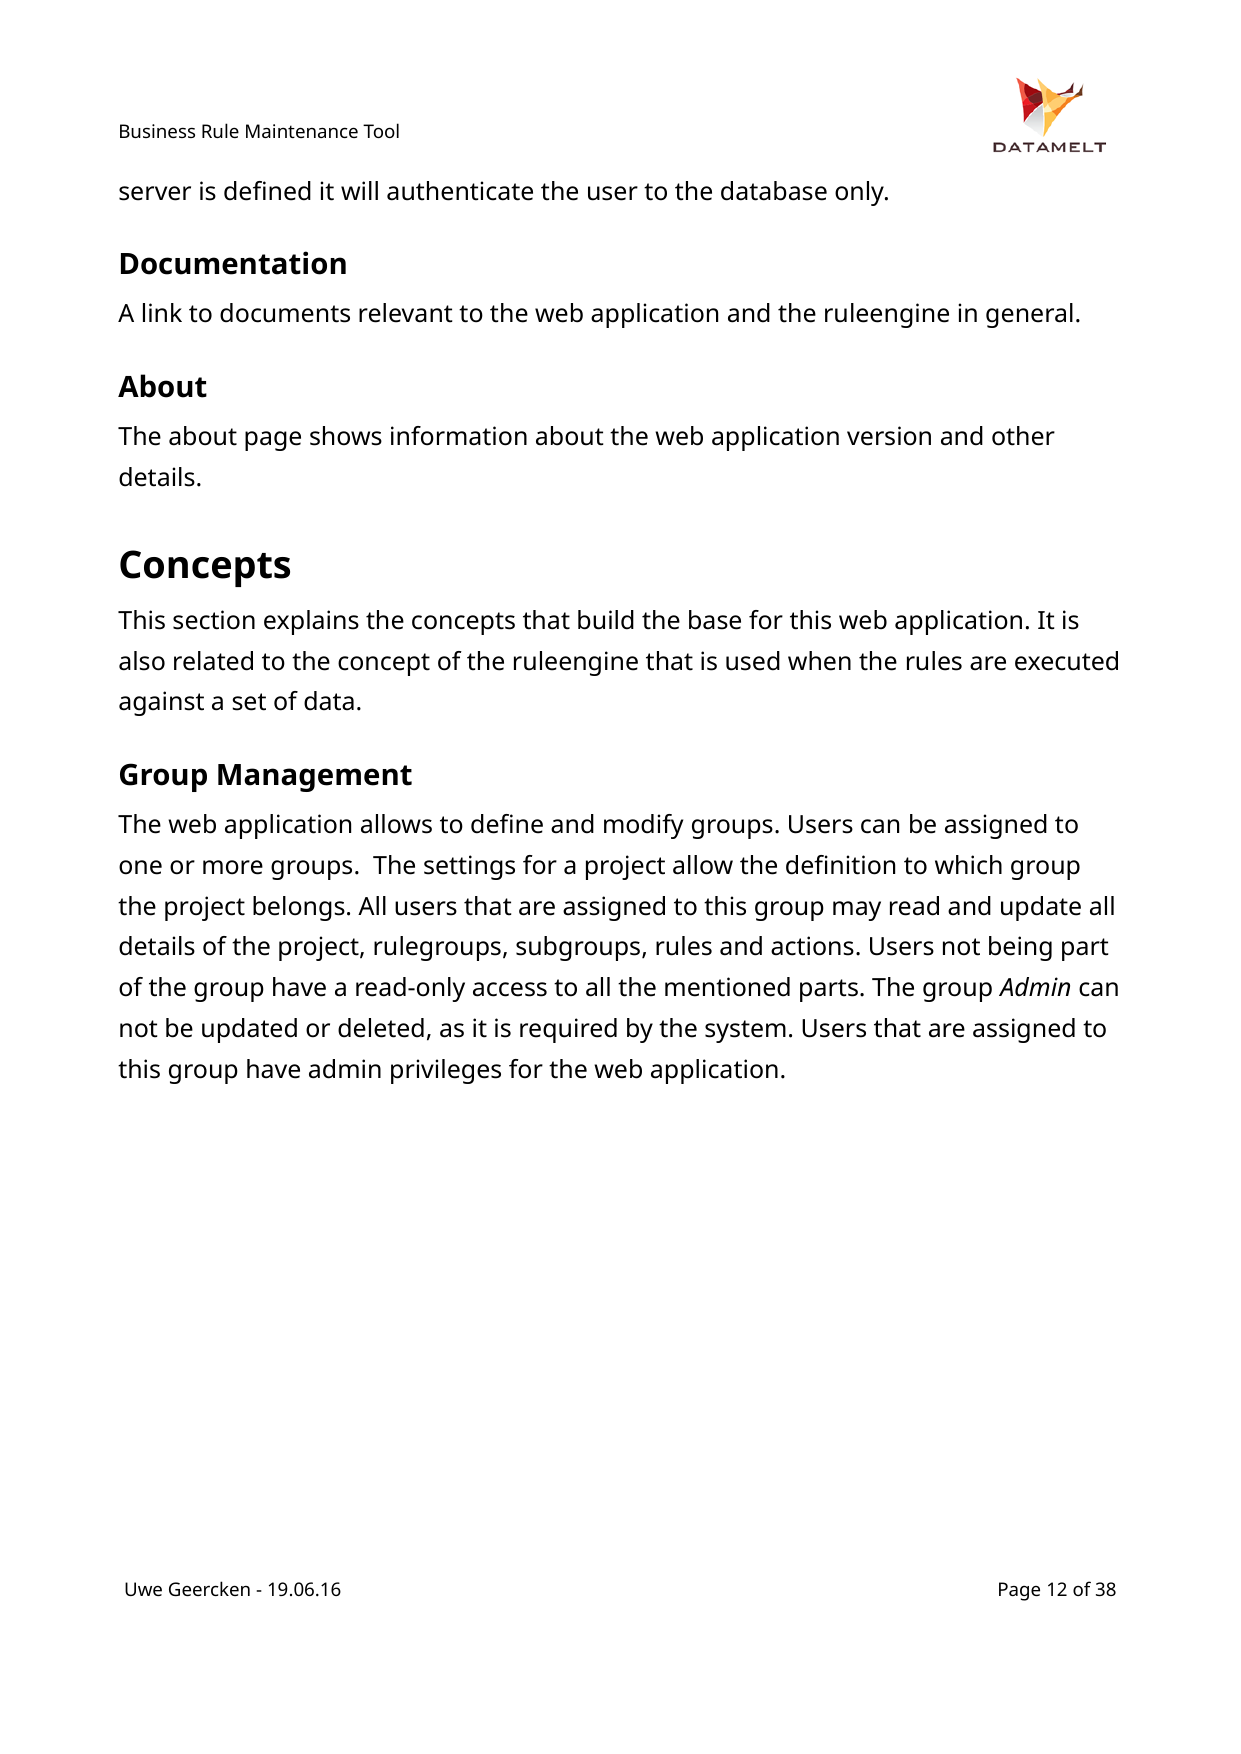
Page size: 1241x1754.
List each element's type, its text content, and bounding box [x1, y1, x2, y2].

subtitle Group Management [118, 754, 1122, 794]
text The web application allows to define and modify groups. Users can be assigned to one or more groups. The settings for a project allow the definition to which group the project belongs. All users that are assigned to this group may read and update all details of the project, rulegroups, subgroups, rules and actions. Users not being part of the group have a read-only access to all the mentioned parts. The group Admin can not be updated or deleted, as it is required by the system. Users that are assigned to this group have admin privileges for the web application. [118, 807, 1122, 1086]
subtitle Documentation [118, 243, 1122, 283]
subtitle About [118, 366, 1122, 406]
text A link to documents relevant to the web application and the ruleengine in general. [118, 296, 1122, 330]
picture [992, 69, 1107, 160]
text server is defined it will authenticate the user to the database only. [118, 173, 1122, 207]
text The about page shows information about the web application version and other details. [118, 418, 1122, 493]
text This section explains the concepts that build the base for this web application. It is also related to the concept of the ruleengine that is used when the rules are executed against a set of data. [118, 602, 1122, 718]
subtitle Concepts [118, 538, 1122, 590]
